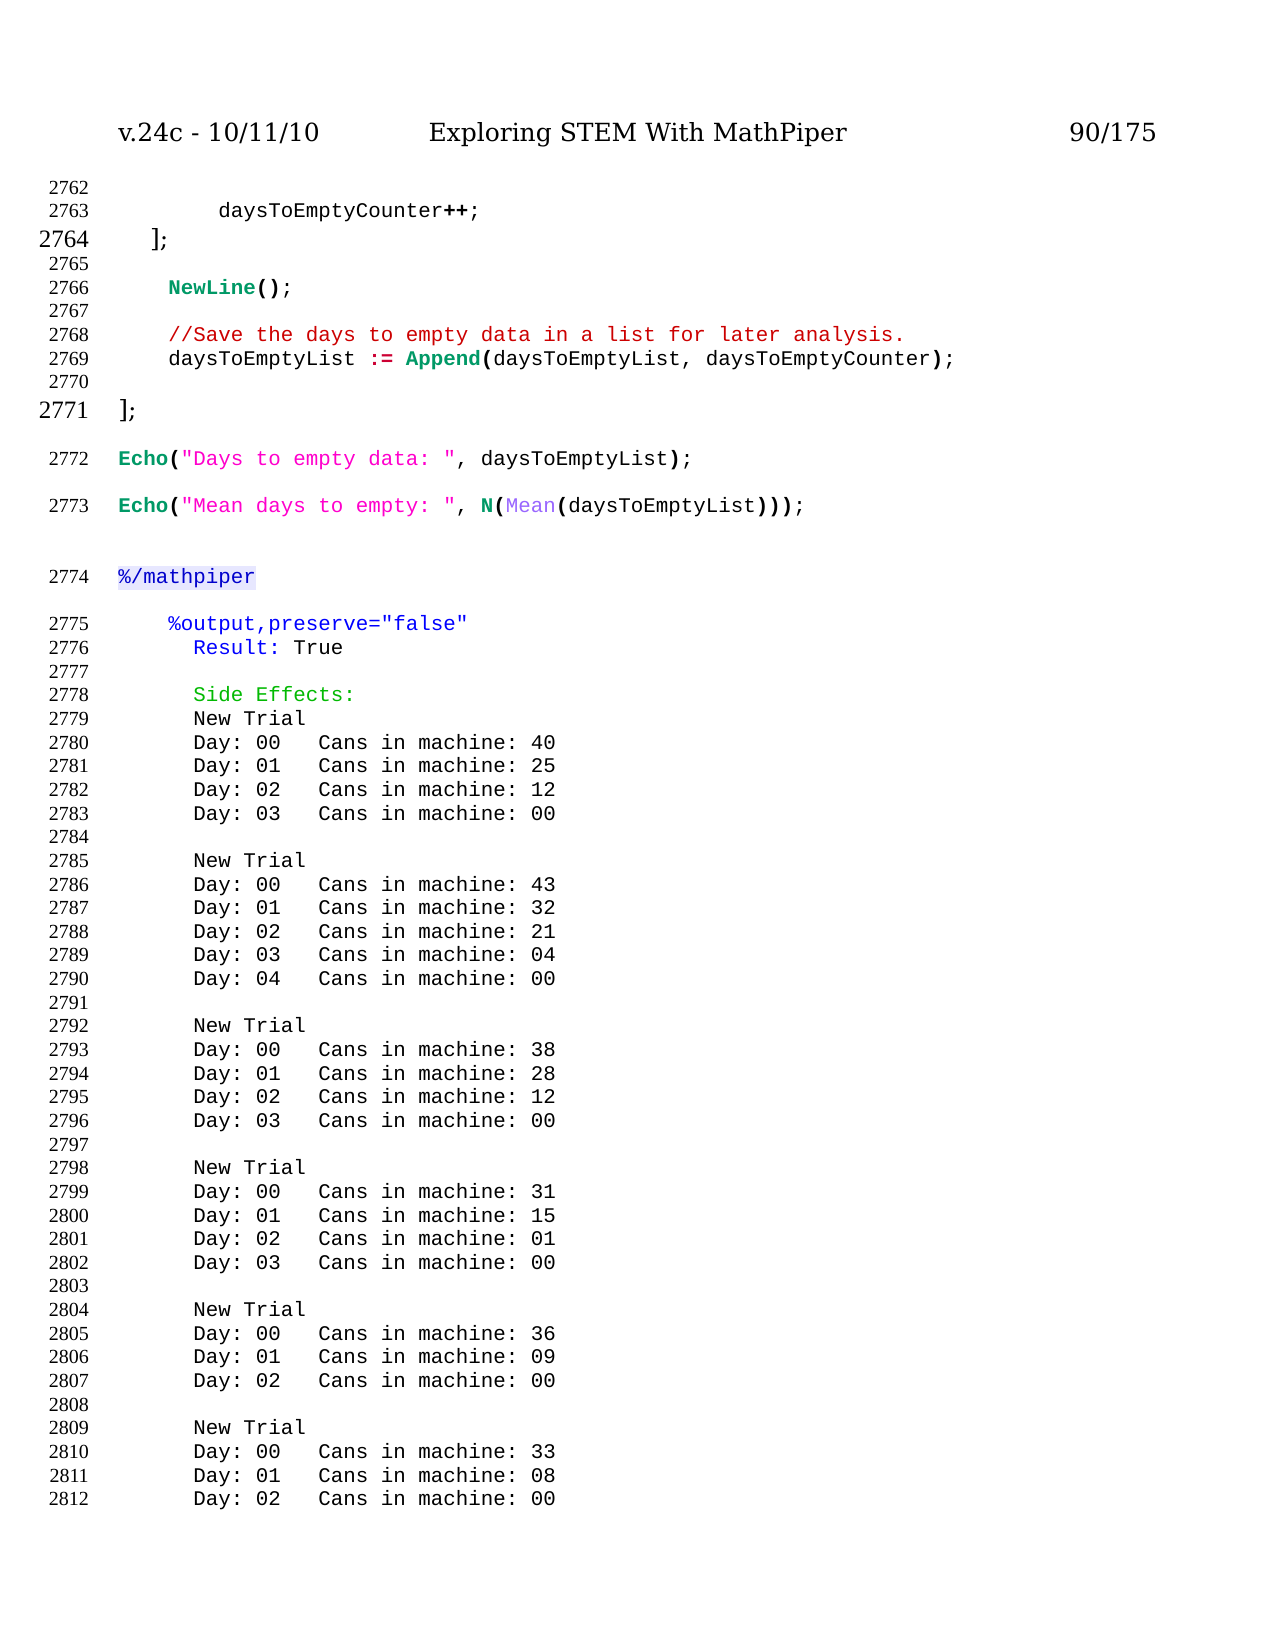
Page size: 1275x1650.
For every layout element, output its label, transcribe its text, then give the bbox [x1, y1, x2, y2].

text New Trial [118, 1157, 1157, 1181]
text Day: 02 Cans in machine: 01 [118, 1228, 1157, 1252]
text Echo("Mean days to empty: ", N(Mean(daysToEmptyList))); [118, 495, 1157, 519]
text daysToEmptyCounter++; [118, 200, 1157, 224]
text New Trial [118, 1015, 1157, 1039]
text Day: 00 Cans in machine: 40 [118, 732, 1157, 755]
text Day: 02 Cans in machine: 00 [118, 1488, 1157, 1512]
text Day: 02 Cans in machine: 00 [118, 1370, 1157, 1394]
text Day: 01 Cans in machine: 08 [118, 1465, 1157, 1488]
text Day: 00 Cans in machine: 33 [118, 1441, 1157, 1465]
text New Trial [118, 1417, 1157, 1441]
text Side Effects: [118, 684, 1157, 708]
text daysToEmptyList := Append(daysToEmptyList, daysToEmptyCounter); [118, 348, 1157, 371]
text %/mathpiper [118, 566, 1157, 590]
text Day: 01 Cans in machine: 09 [118, 1346, 1157, 1370]
text Day: 03 Cans in machine: 04 [118, 944, 1157, 968]
text %output,preserve="false" [118, 613, 1157, 637]
text Day: 01 Cans in machine: 15 [118, 1204, 1157, 1228]
text Day: 03 Cans in machine: 00 [118, 1252, 1157, 1276]
text Day: 02 Cans in machine: 21 [118, 921, 1157, 944]
text ]; [118, 395, 1157, 424]
text Day: 01 Cans in machine: 32 [118, 897, 1157, 921]
text NewLine(); [118, 277, 1157, 301]
text Echo("Days to empty data: ", daysToEmptyList); [118, 448, 1157, 472]
text Day: 01 Cans in machine: 25 [118, 755, 1157, 779]
text Day: 00 Cans in machine: 31 [118, 1181, 1157, 1204]
text ]; [118, 224, 1157, 253]
text Day: 02 Cans in machine: 12 [118, 779, 1157, 803]
text //Save the days to empty data in a list for later analysis. [118, 324, 1157, 348]
text New Trial [118, 1299, 1157, 1323]
text Day: 00 Cans in machine: 43 [118, 873, 1157, 897]
text Result: True [118, 637, 1157, 661]
text New Trial [118, 708, 1157, 732]
text Day: 00 Cans in machine: 38 [118, 1039, 1157, 1063]
text Day: 03 Cans in machine: 00 [118, 1110, 1157, 1134]
text Day: 01 Cans in machine: 28 [118, 1063, 1157, 1086]
text Day: 02 Cans in machine: 12 [118, 1086, 1157, 1110]
text New Trial [118, 850, 1157, 873]
text Day: 03 Cans in machine: 00 [118, 803, 1157, 826]
text Day: 00 Cans in machine: 36 [118, 1323, 1157, 1346]
text Day: 04 Cans in machine: 00 [118, 968, 1157, 992]
